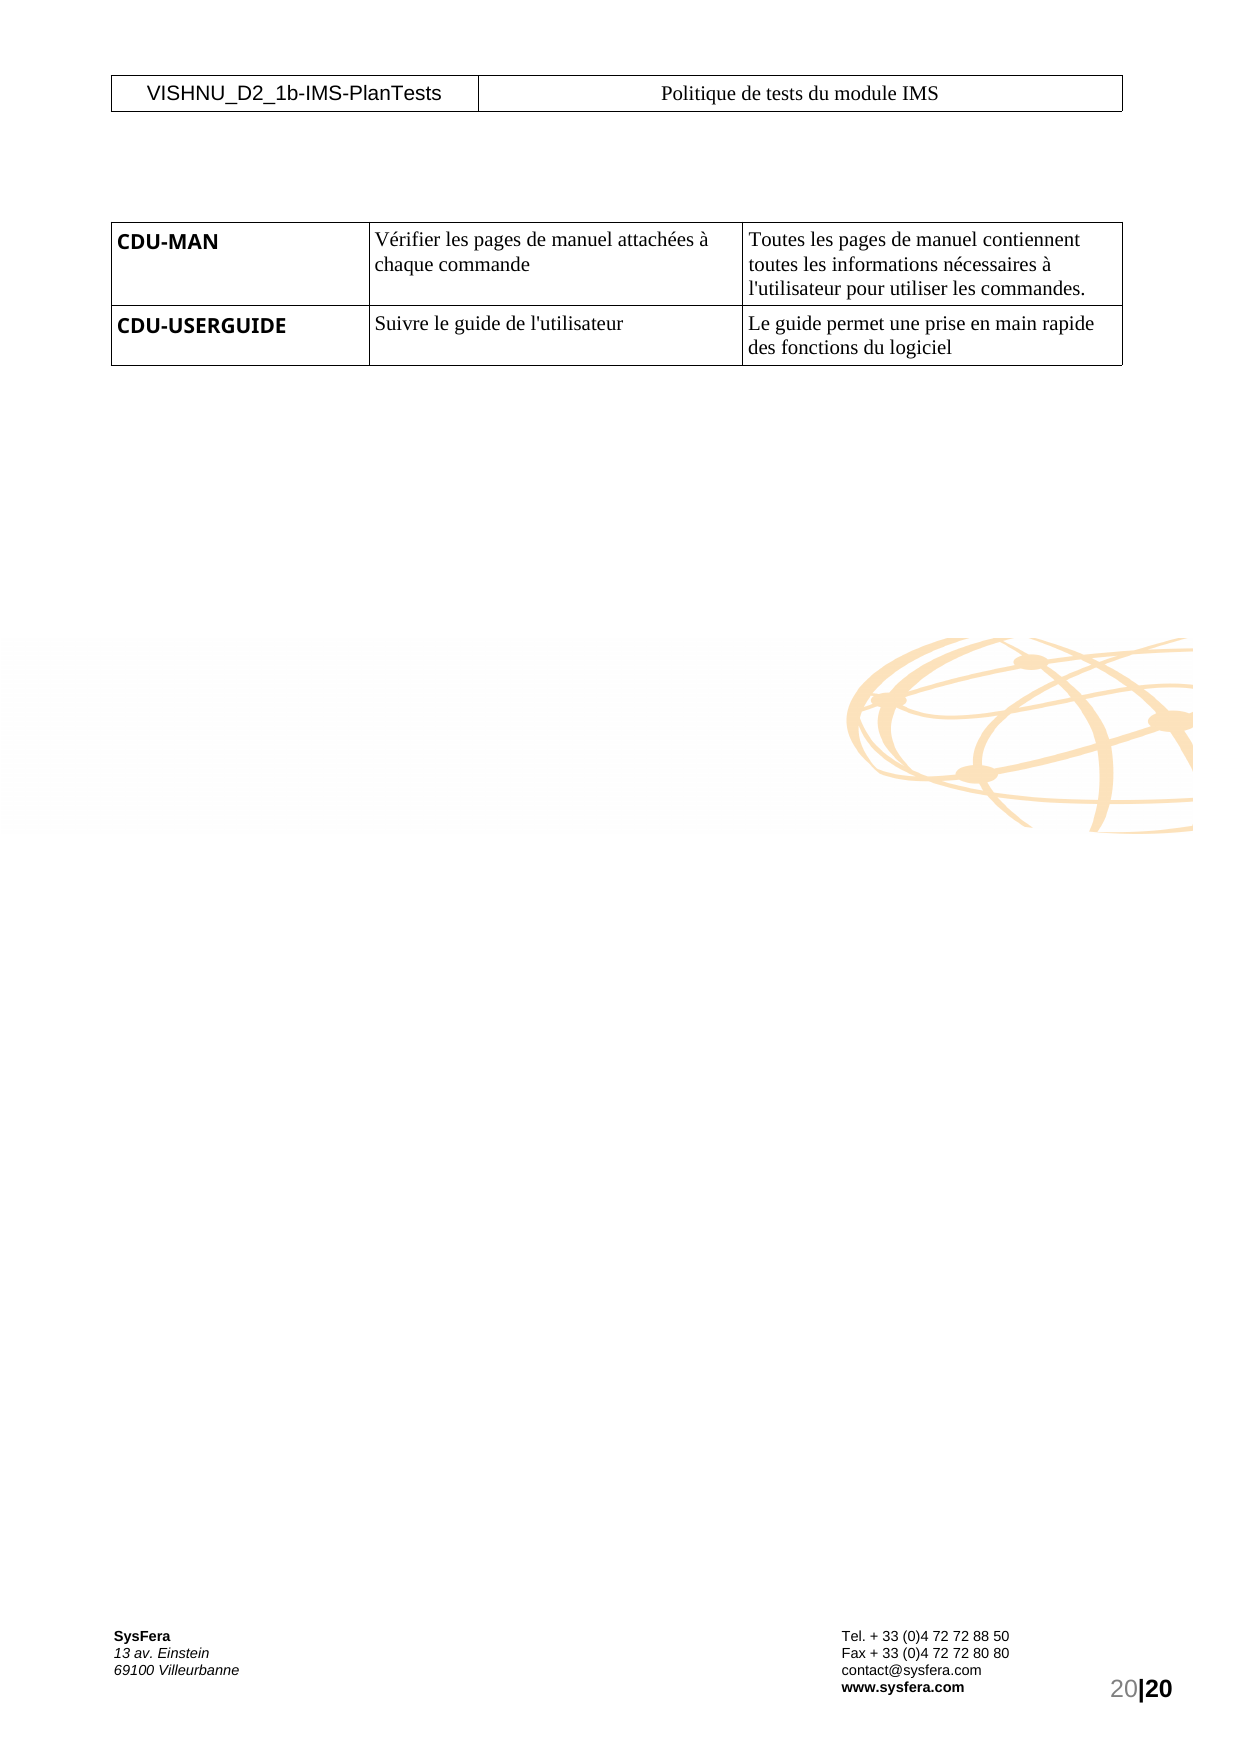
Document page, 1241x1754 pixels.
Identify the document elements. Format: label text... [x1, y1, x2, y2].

table_cell CDU-MAN [112, 223, 369, 305]
table_cell Le guide permet une prise en main rapide des fonctions du logiciel [743, 306, 1122, 365]
picture [1, 638, 1193, 834]
table_cell Toutes les pages de manuel contiennent toutes les informations nécessaires à l'utilisateur pour utiliser les commandes. [743, 223, 1122, 305]
table_cell Suivre le guide de l'utilisateur [370, 306, 742, 365]
table_cell CDU-USERGUIDE [112, 306, 369, 365]
table_cell Vérifier les pages de manuel attachées à chaque commande [370, 223, 742, 305]
